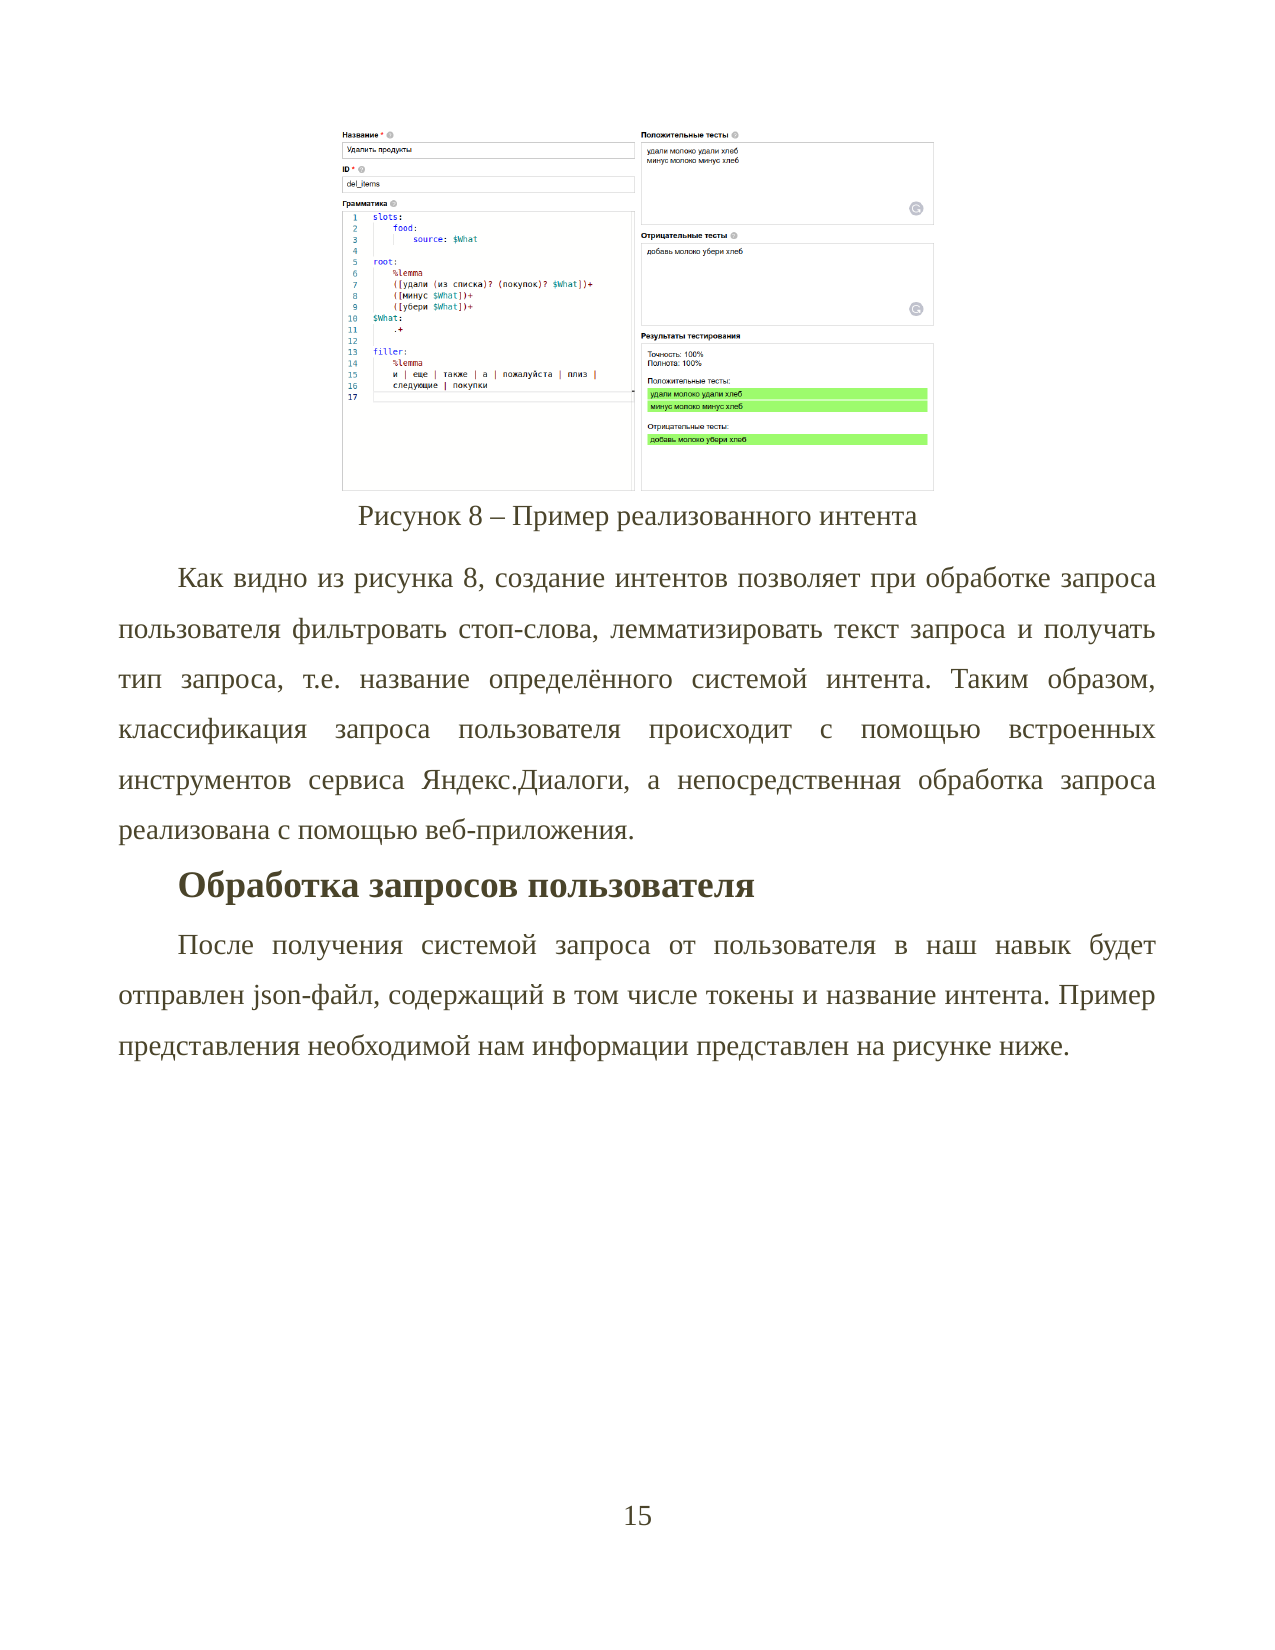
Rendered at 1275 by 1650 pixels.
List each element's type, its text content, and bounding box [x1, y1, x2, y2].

subtitle Обработка запросов пользователя [118, 862, 1157, 906]
picture [333, 123, 942, 498]
text Как видно из рисунка 8, создание интентов позволяет при обработке запроса пользователя фильтровать стоп-слова, лемматизировать текст запроса и получать тип запроса, т.е. название определённого системой интента. Таким образом, классификация запроса пользователя происходит с помощью встроенных инструментов сервиса Яндекс.Диалоги, а непосредственная обработка запроса реализована с помощью веб-приложения. [118, 561, 1157, 846]
text После получения системой запроса от пользователя в наш навык будет отправлен json-файл, содержащий в том числе токены и название интента. Пример представления необходимой нам информации представлен на рисунке ниже. [118, 927, 1157, 1061]
subtitle Рисунок 8 – Пример реализованного интента [118, 498, 1157, 531]
